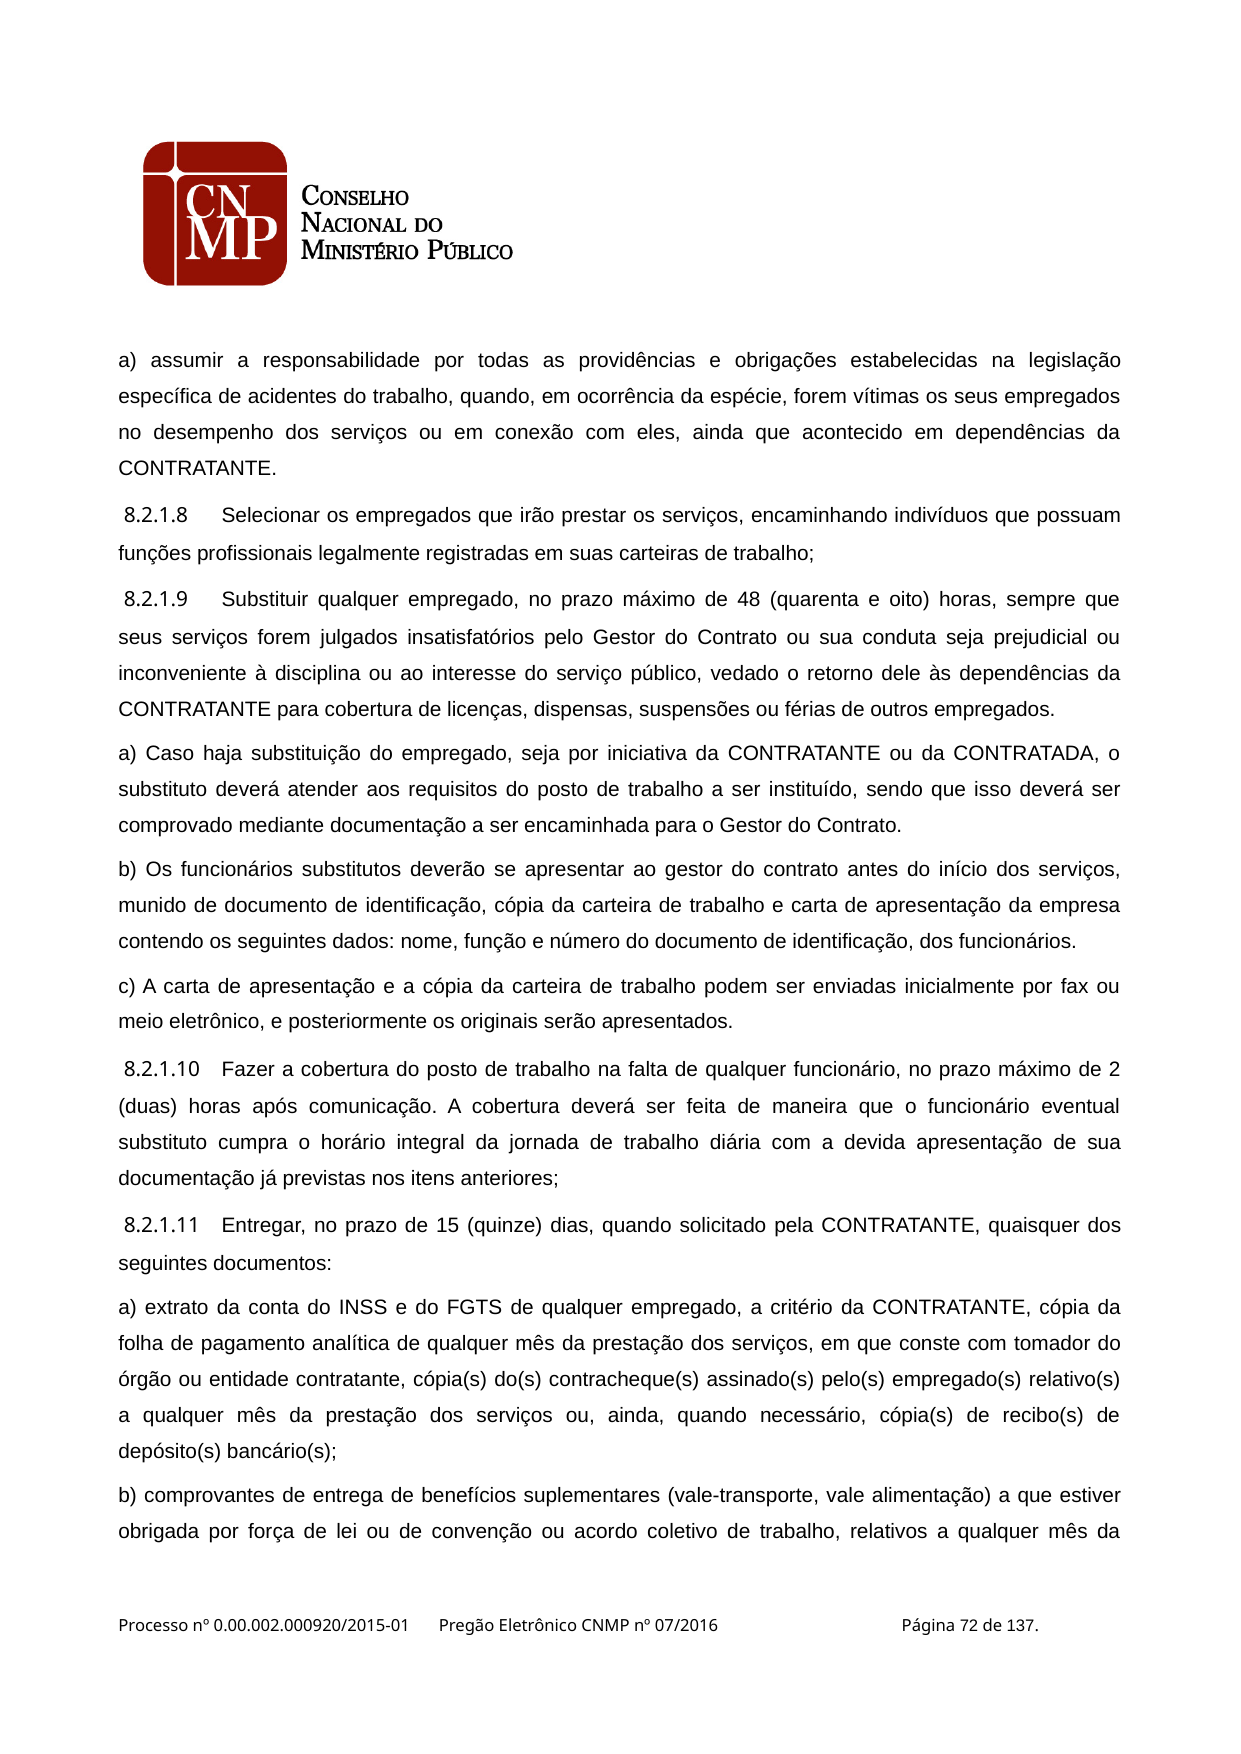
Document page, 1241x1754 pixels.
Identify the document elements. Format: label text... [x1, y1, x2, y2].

text a) assumir a responsabilidade por todas as providências e obrigações estabelecidas na legislação específica de acidentes do trabalho, quando, em ocorrência da espécie, forem vítimas os seus empregados no desempenho dos serviços ou em conexão com eles, ainda que acontecido em dependências da CONTRATANTE. [118, 348, 1122, 479]
list Selecionar os empregados que irão prestar os serviços, encaminhando indivíduos que possuam funções profissionais legalmente registradas em suas carteiras de trabalho; [118, 500, 1122, 564]
text a) extrato da conta do INSS e do FGTS de qualquer empregado, a critério da CONTRATANTE, cópia da folha de pagamento analítica de qualquer mês da prestação dos serviços, em que conste com tomador do órgão ou entidade contratante, cópia(s) do(s) contracheque(s) assinado(s) pelo(s) empregado(s) relativo(s) a qualquer mês da prestação dos serviços ou, ainda, quando necessário, cópia(s) de recibo(s) de depósito(s) bancário(s); [118, 1295, 1122, 1463]
text b) Os funcionários substitutos deverão se apresentar ao gestor do contrato antes do início dos serviços, munido de documento de identificação, cópia da carteira de trabalho e carta de apresentação da empresa contendo os seguintes dados: nome, função e número do documento de identificação, dos funcionários. [118, 857, 1122, 953]
list Substituir qualquer empregado, no prazo máximo de 48 (quarenta e oito) horas, sempre que seus serviços forem julgados insatisfatórios pelo Gestor do Contrato ou sua conduta seja prejudicial ou inconveniente à disciplina ou ao interesse do serviço público, vedado o retorno dele às dependências da CONTRATANTE para cobertura de licenças, dispensas, suspensões ou férias de outros empregados. [118, 584, 1122, 721]
text b) comprovantes de entrega de benefícios suplementares (vale-transporte, vale alimentação) a que estiver obrigada por força de lei ou de convenção ou acordo coletivo de trabalho, relativos a qualquer mês da [118, 1483, 1122, 1543]
list Entregar, no prazo de 15 (quinze) dias, quando solicitado pela CONTRATANTE, quaisquer dos seguintes documentos: [118, 1210, 1122, 1274]
text c) A carta de apresentação e a cópia da carteira de trabalho podem ser enviadas inicialmente por fax ou meio eletrônico, e posteriormente os originais serão apresentados. [118, 973, 1122, 1033]
picture [118, 118, 529, 308]
list Fazer a cobertura do posto de trabalho na falta de qualquer funcionário, no prazo máximo de 2 (duas) horas após comunicação. A cobertura deverá ser feita de maneira que o funcionário eventual substituto cumpra o horário integral da jornada de trabalho diária com a devida apresentação de sua documentação já previstas nos itens anteriores; [118, 1054, 1122, 1190]
text a) Caso haja substituição do empregado, seja por iniciativa da CONTRATANTE ou da CONTRATADA, o substituto deverá atender aos requisitos do posto de trabalho a ser instituído, sendo que isso deverá ser comprovado mediante documentação a ser encaminhada para o Gestor do Contrato. [118, 741, 1122, 837]
